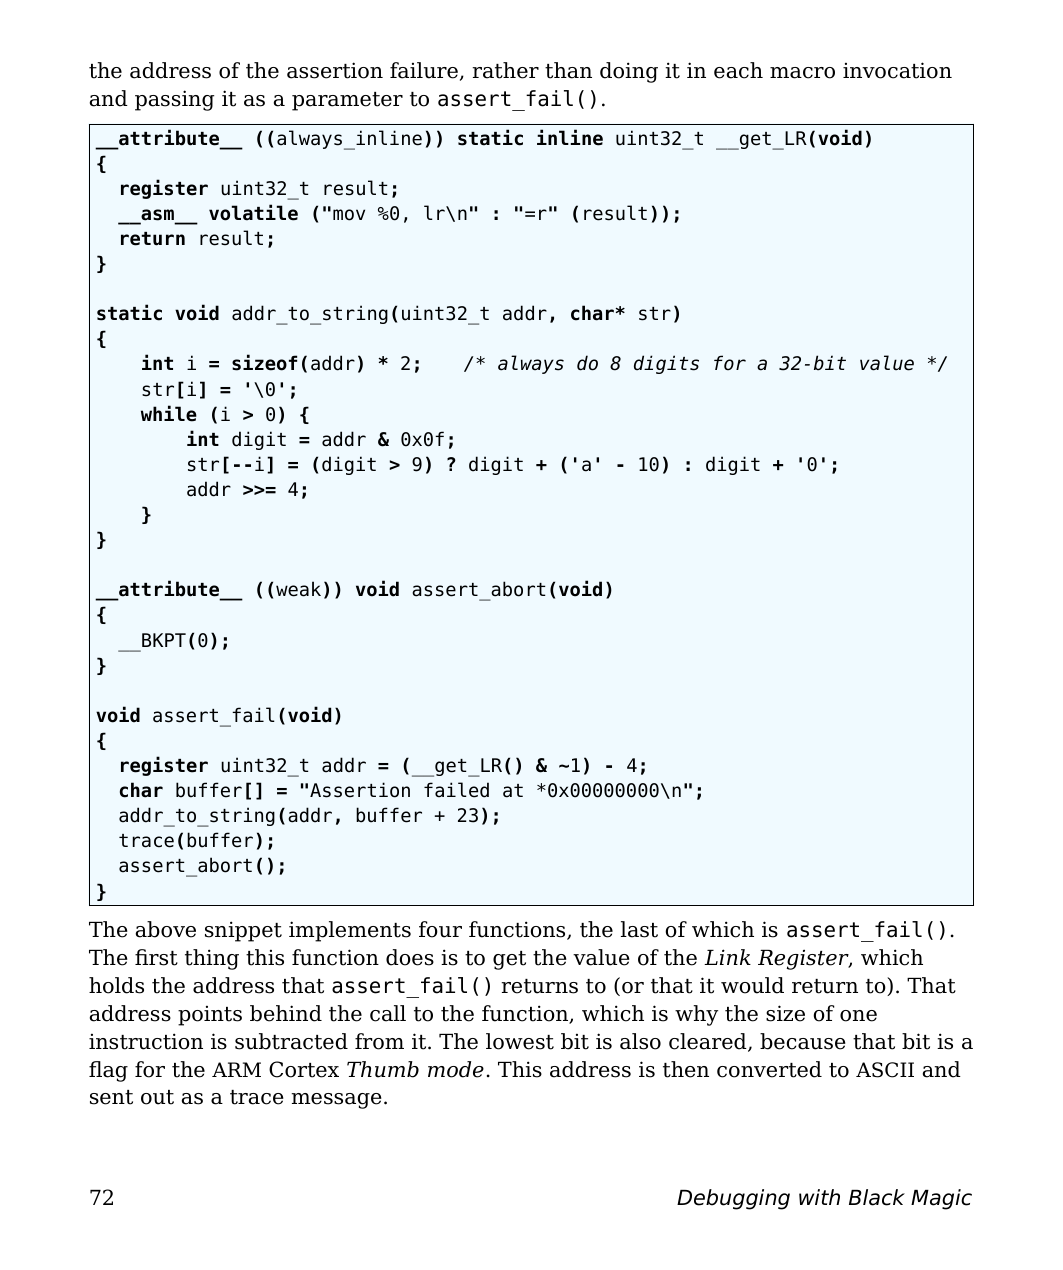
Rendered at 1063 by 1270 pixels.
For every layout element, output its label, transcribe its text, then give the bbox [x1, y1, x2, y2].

text while (i > 0) { [90, 400, 973, 425]
text } [90, 249, 973, 274]
text the address of the assertion failure, rather than doing it in each macro invocation and passing it as a parameter to assert_fail(). [88, 59, 974, 111]
text The above snippet implements four functions, the last of which is assert_fail(). The first thing this function does is to get the value of the Link Register, which holds the address that assert_fail() returns to (or that it would return to). That address points behind the call to the function, which is why the size of one instruction is subtracted from it. The lowest bit is also cleared, because that bit is a flag for the ARM Cortex Thumb mode. This address is then converted to ASCII and sent out as a trace message. [88, 918, 974, 1110]
text } [90, 525, 973, 550]
text { [90, 726, 973, 751]
text { [90, 601, 973, 626]
text __attribute__ ((always_inline)) static inline uint32_t __get_LR(void) [90, 125, 973, 149]
text str[i] = '\0'; [90, 374, 973, 400]
text __BKPT(0); [90, 626, 973, 651]
text } [90, 877, 973, 905]
text addr_to_string(addr, buffer + 23); [90, 801, 973, 826]
text str[--i] = (digit > 9) ? digit + ('a' - 10) : digit + '0'; [90, 450, 973, 475]
text addr >>= 4; [90, 475, 973, 500]
text assert_abort(); [90, 852, 973, 877]
text int i = sizeof(addr) * 2; /* always do 8 digits for a 32-bit value */ [90, 349, 973, 374]
text } [90, 651, 973, 676]
text { [90, 149, 973, 174]
text void assert_fail(void) [90, 701, 973, 726]
text __attribute__ ((weak)) void assert_abort(void) [90, 575, 973, 601]
text __asm__ volatile ("mov %0, lr\n" : "=r" (result)); [90, 199, 973, 224]
text static void addr_to_string(uint32_t addr, char* str) [90, 299, 973, 324]
text { [90, 324, 973, 349]
text char buffer[] = "Assertion failed at *0x00000000\n"; [90, 776, 973, 801]
text register uint32_t addr = (__get_LR() & ~1) - 4; [90, 751, 973, 776]
text return result; [90, 224, 973, 249]
text } [90, 500, 973, 525]
text int digit = addr & 0x0f; [90, 425, 973, 450]
text register uint32_t result; [90, 174, 973, 199]
text trace(buffer); [90, 826, 973, 852]
